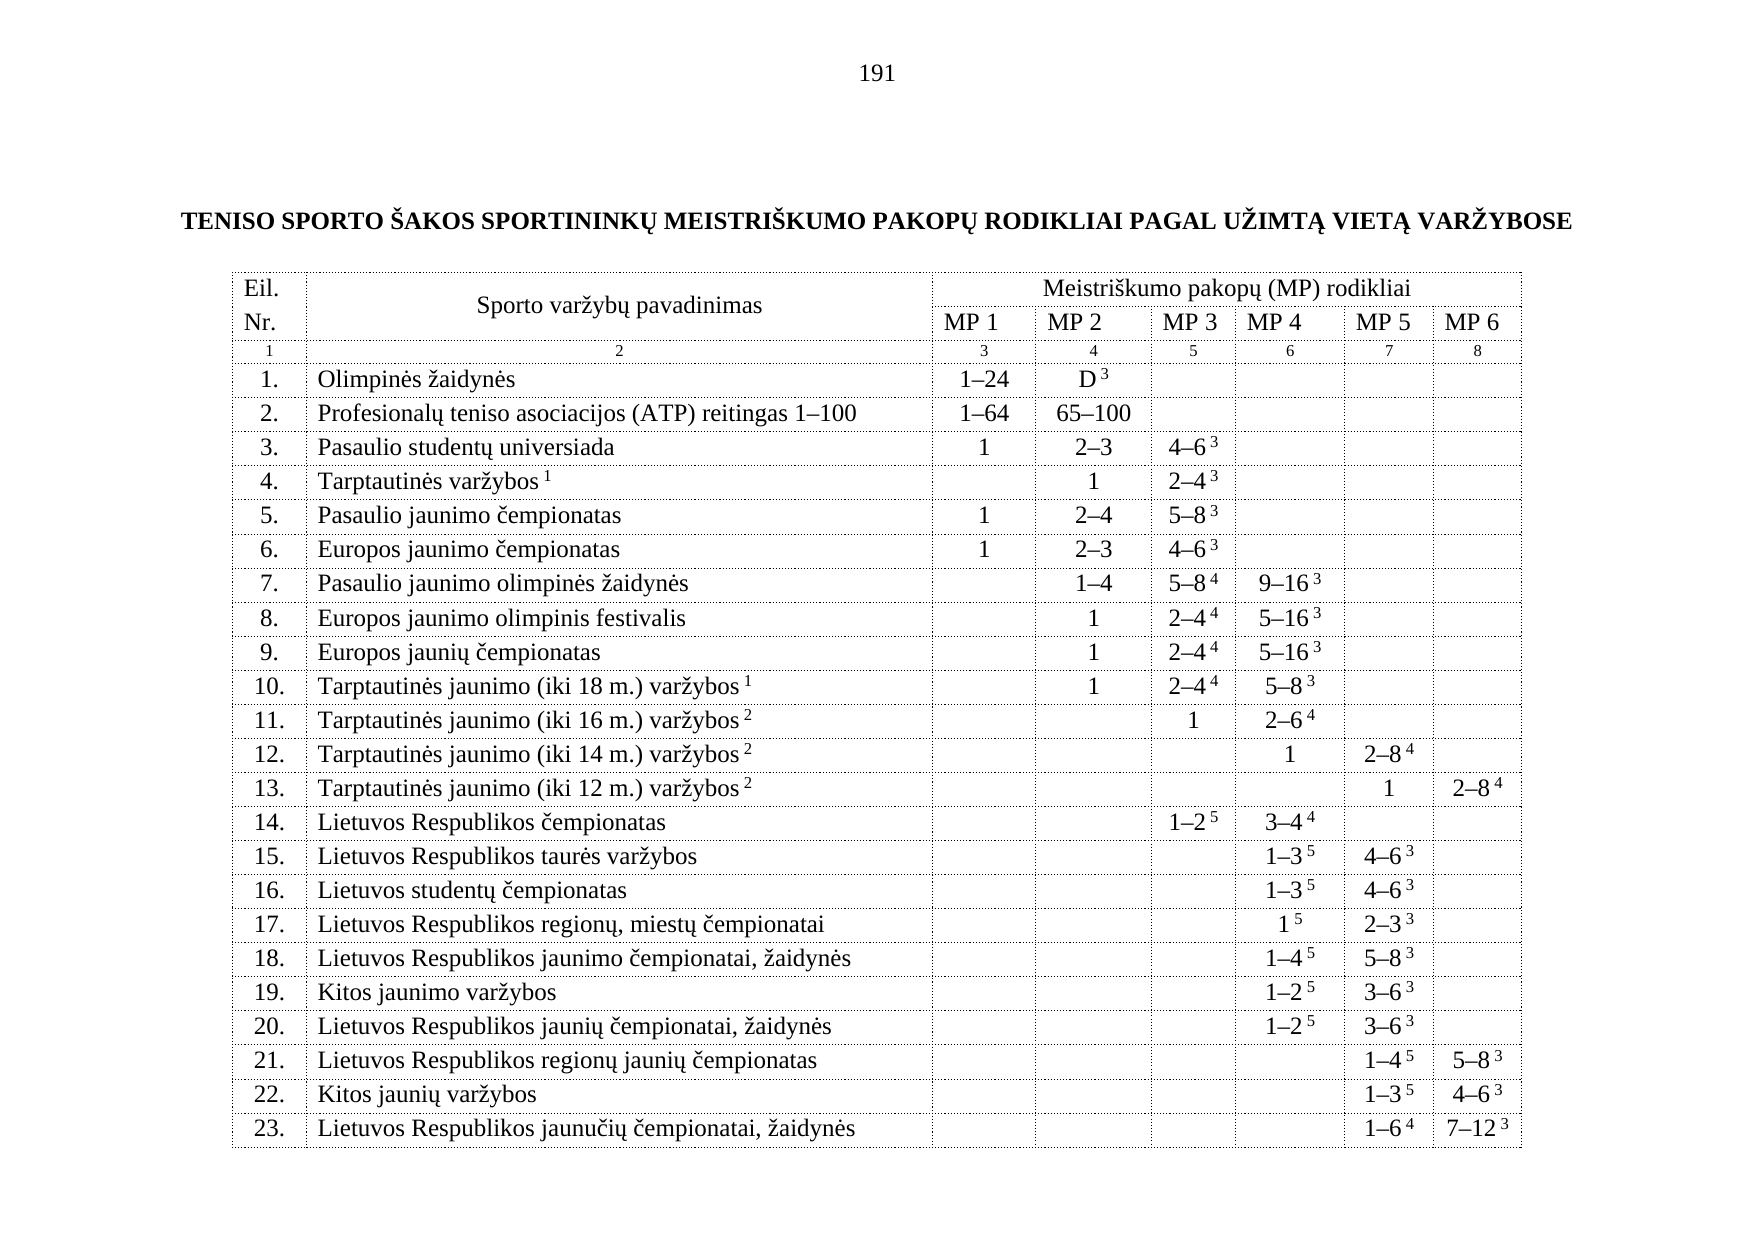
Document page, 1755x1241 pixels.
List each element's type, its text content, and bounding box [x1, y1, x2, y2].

text TENISO SPORTO ŠAKOS SPORTININKŲ MEISTRIŠKUMO PAKOPŲ RODIKLIAI PAGAL UŽIMTĄ VIETĄ VARŽYBOSE [118, 206, 1636, 235]
